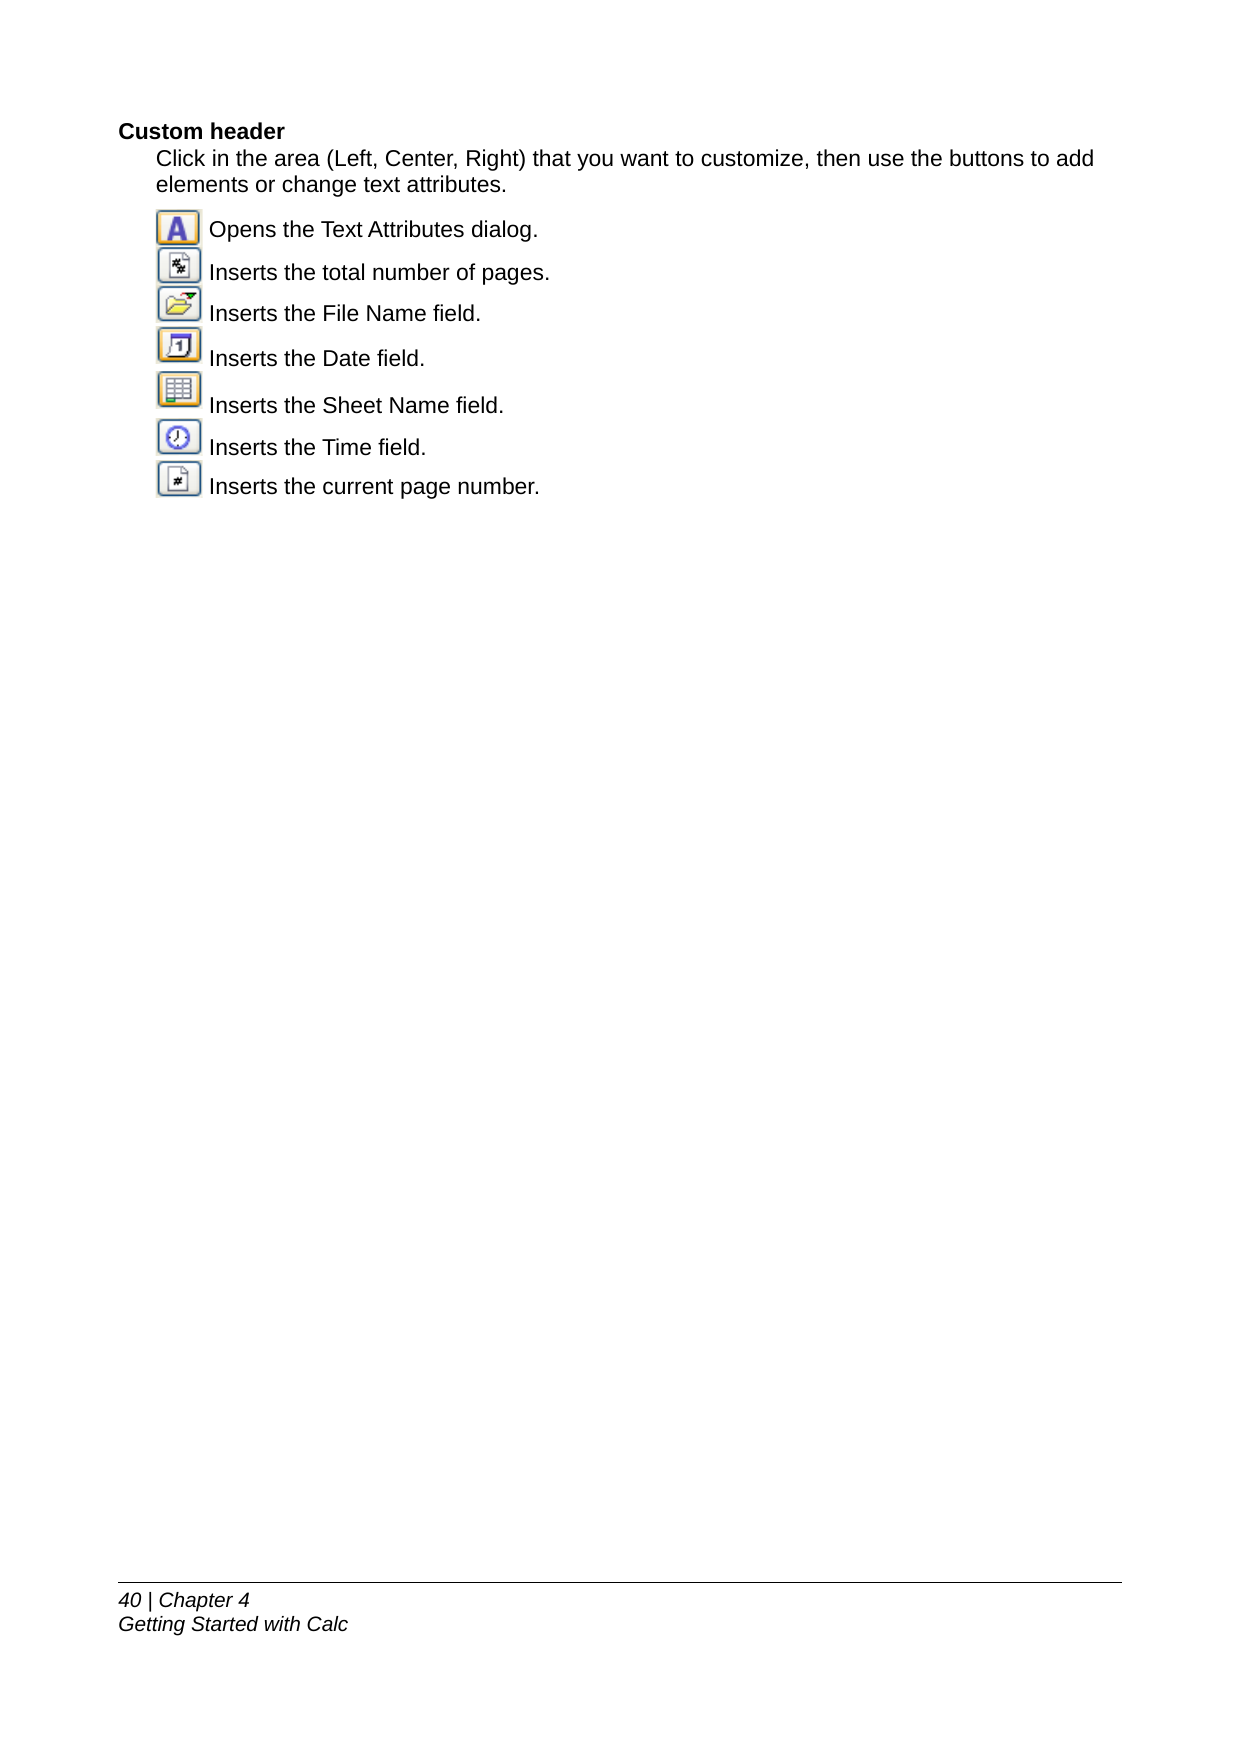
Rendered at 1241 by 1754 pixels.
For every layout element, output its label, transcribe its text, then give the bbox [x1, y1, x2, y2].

picture [155, 371, 203, 409]
picture [155, 326, 203, 364]
picture [155, 209, 203, 323]
text Inserts the total number of pages. [203, 247, 1122, 285]
text Inserts the Date field. [156, 327, 1122, 371]
picture [155, 460, 203, 498]
text Inserts the current page number. [156, 460, 1122, 499]
picture [155, 418, 203, 456]
text Inserts the Sheet Name field. [156, 371, 1122, 418]
text Custom header [118, 118, 1122, 144]
text Opens the Text Attributes dialog. [203, 210, 1122, 247]
text Inserts the Time field. [156, 418, 1122, 460]
text Inserts the File Name field. [156, 285, 1122, 327]
text Click in the area (Left, Center, Right) that you want to customize, then use the buttons to add elements or change text attributes. [156, 144, 1122, 197]
